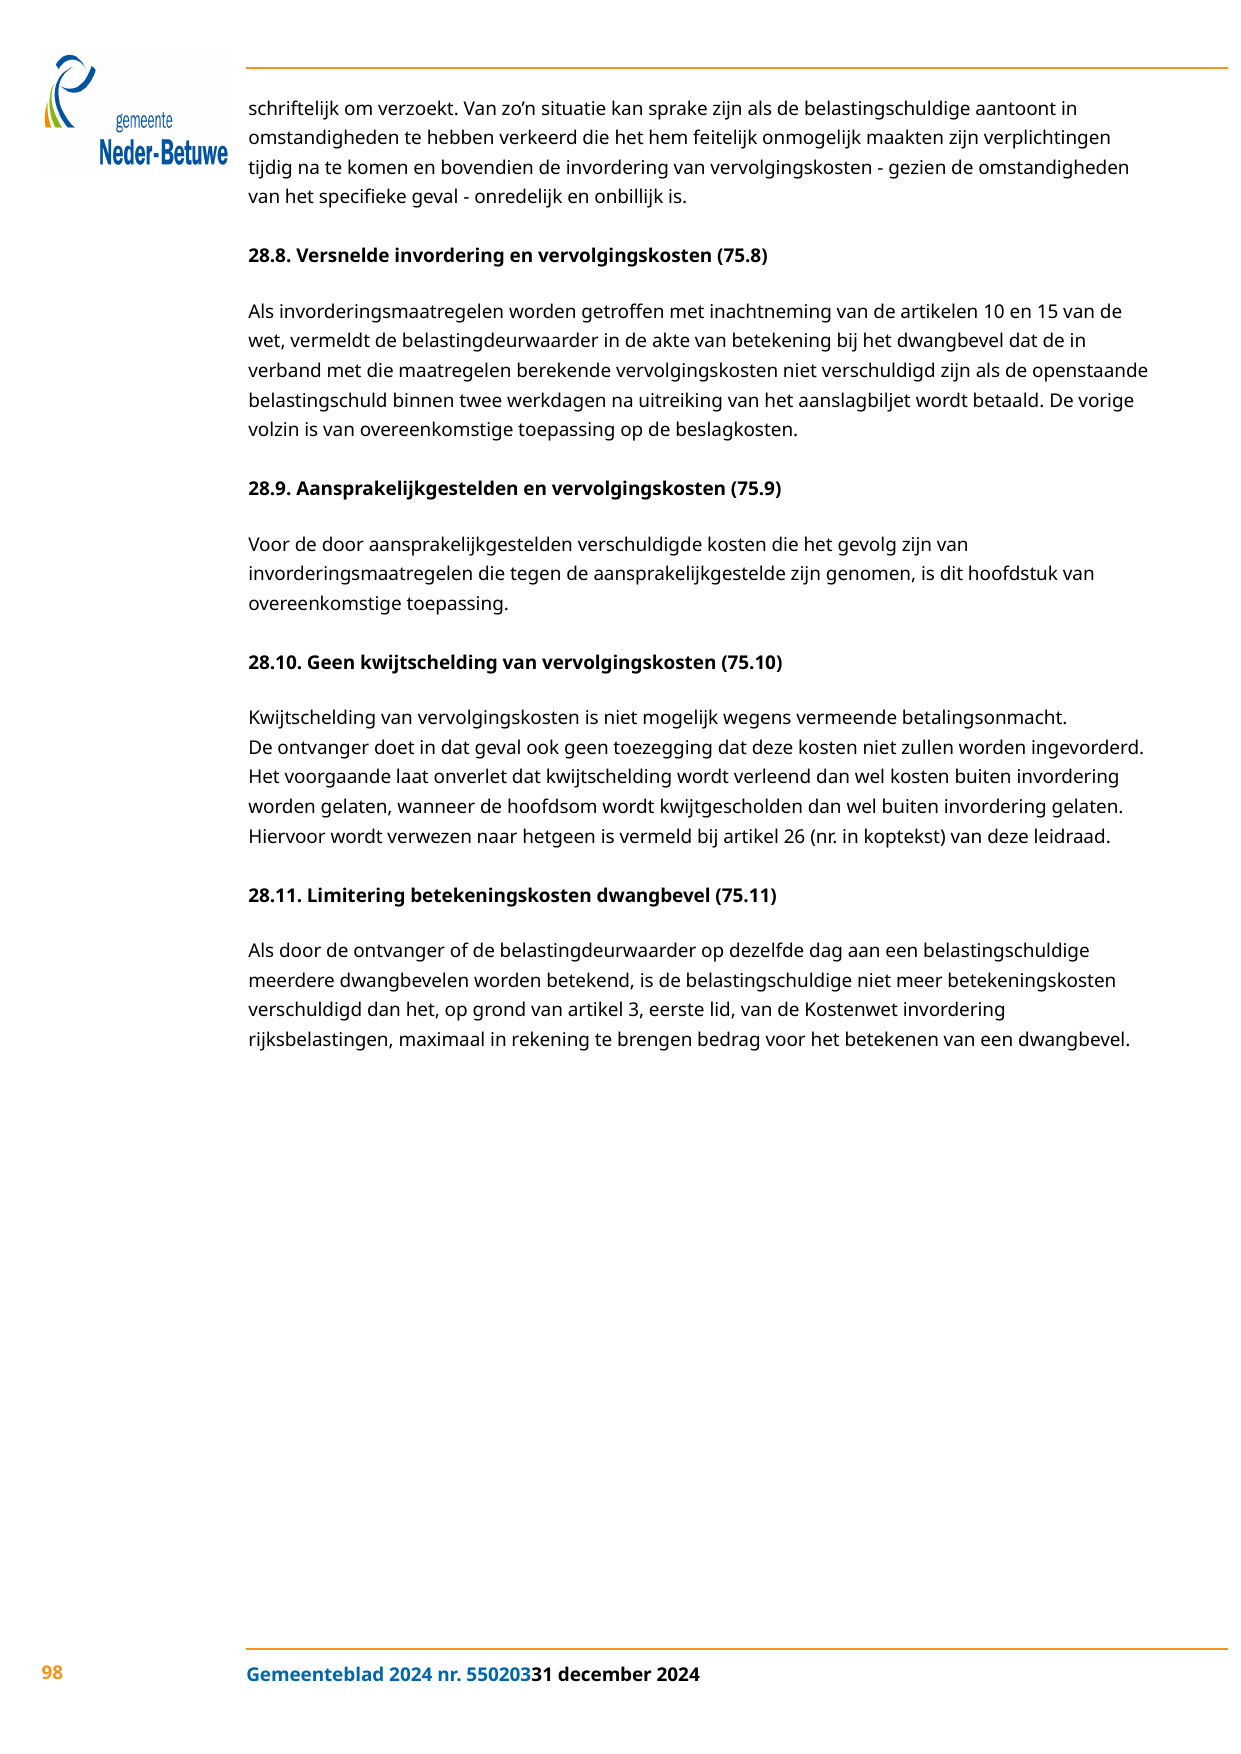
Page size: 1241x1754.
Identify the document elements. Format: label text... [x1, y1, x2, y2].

text 28.9. Aansprakelijkgestelden en vervolgingskosten (75.9) [248, 476, 1152, 501]
text 28.10. Geen kwijtschelding van vervolgingskosten (75.10) [248, 649, 1152, 675]
text 28.11. Limitering betekeningskosten dwangbevel (75.11) [248, 882, 1152, 908]
text Het voorgaande laat onverlet dat kwijtschelding wordt verleend dan wel kosten buiten invordering worden gelaten, wanneer de hoofdsom wordt kwijtgescholden dan wel buiten invordering gelaten. Hiervoor wordt verwezen naar hetgeen is vermeld bij artikel 26 (nr. in koptekst) van deze leidraad. [248, 764, 1152, 848]
text schriftelijk om verzoekt. Van zo’n situatie kan sprake zijn als de belastingschuldige aantoont in omstandigheden te hebben verkeerd die het hem feitelijk onmogelijk maakten zijn verplichtingen tijdig na te komen en bovendien de invordering van vervolgingskosten - gezien de omstandigheden van het specifieke geval - onredelijk en onbillijk is. [248, 95, 1152, 209]
picture [41, 47, 231, 172]
text Kwijtschelding van vervolgingskosten is niet mogelijk wegens vermeende betalingsonmacht. [248, 704, 1152, 730]
text Als invorderingsmaatregelen worden getroffen met inachtneming van de artikelen 10 en 15 van de wet, vermeldt de belastingdeurwaarder in de akte van betekening bij het dwangbevel dat de in verband met die maatregelen berekende vervolgingskosten niet verschuldigd zijn als de openstaande belastingschuld binnen twee werkdagen na uitreiking van het aanslagbiljet wordt betaald. De vorige volzin is van overeenkomstige toepassing op de beslagkosten. [248, 298, 1152, 442]
text 28.8. Versnelde invordering en vervolgingskosten (75.8) [248, 243, 1152, 268]
text Als door de ontvanger of de belastingdeurwaarder op dezelfde dag aan een belastingschuldige meerdere dwangbevelen worden betekend, is de belastingschuldige niet meer betekeningskosten verschuldigd dan het, op grond van artikel 3, eerste lid, van de Kostenwet invordering rijksbelastingen, maximaal in rekening te brengen bedrag voor het betekenen van een dwangbevel. [248, 937, 1152, 1052]
text De ontvanger doet in dat geval ook geen toezegging dat deze kosten niet zullen worden ingevorderd. [248, 734, 1152, 760]
text Voor de door aansprakelijkgestelden verschuldigde kosten die het gevolg zijn van invorderingsmaatregelen die tegen de aansprakelijkgestelde zijn genomen, is dit hoofdstuk van overeenkomstige toepassing. [248, 531, 1152, 616]
